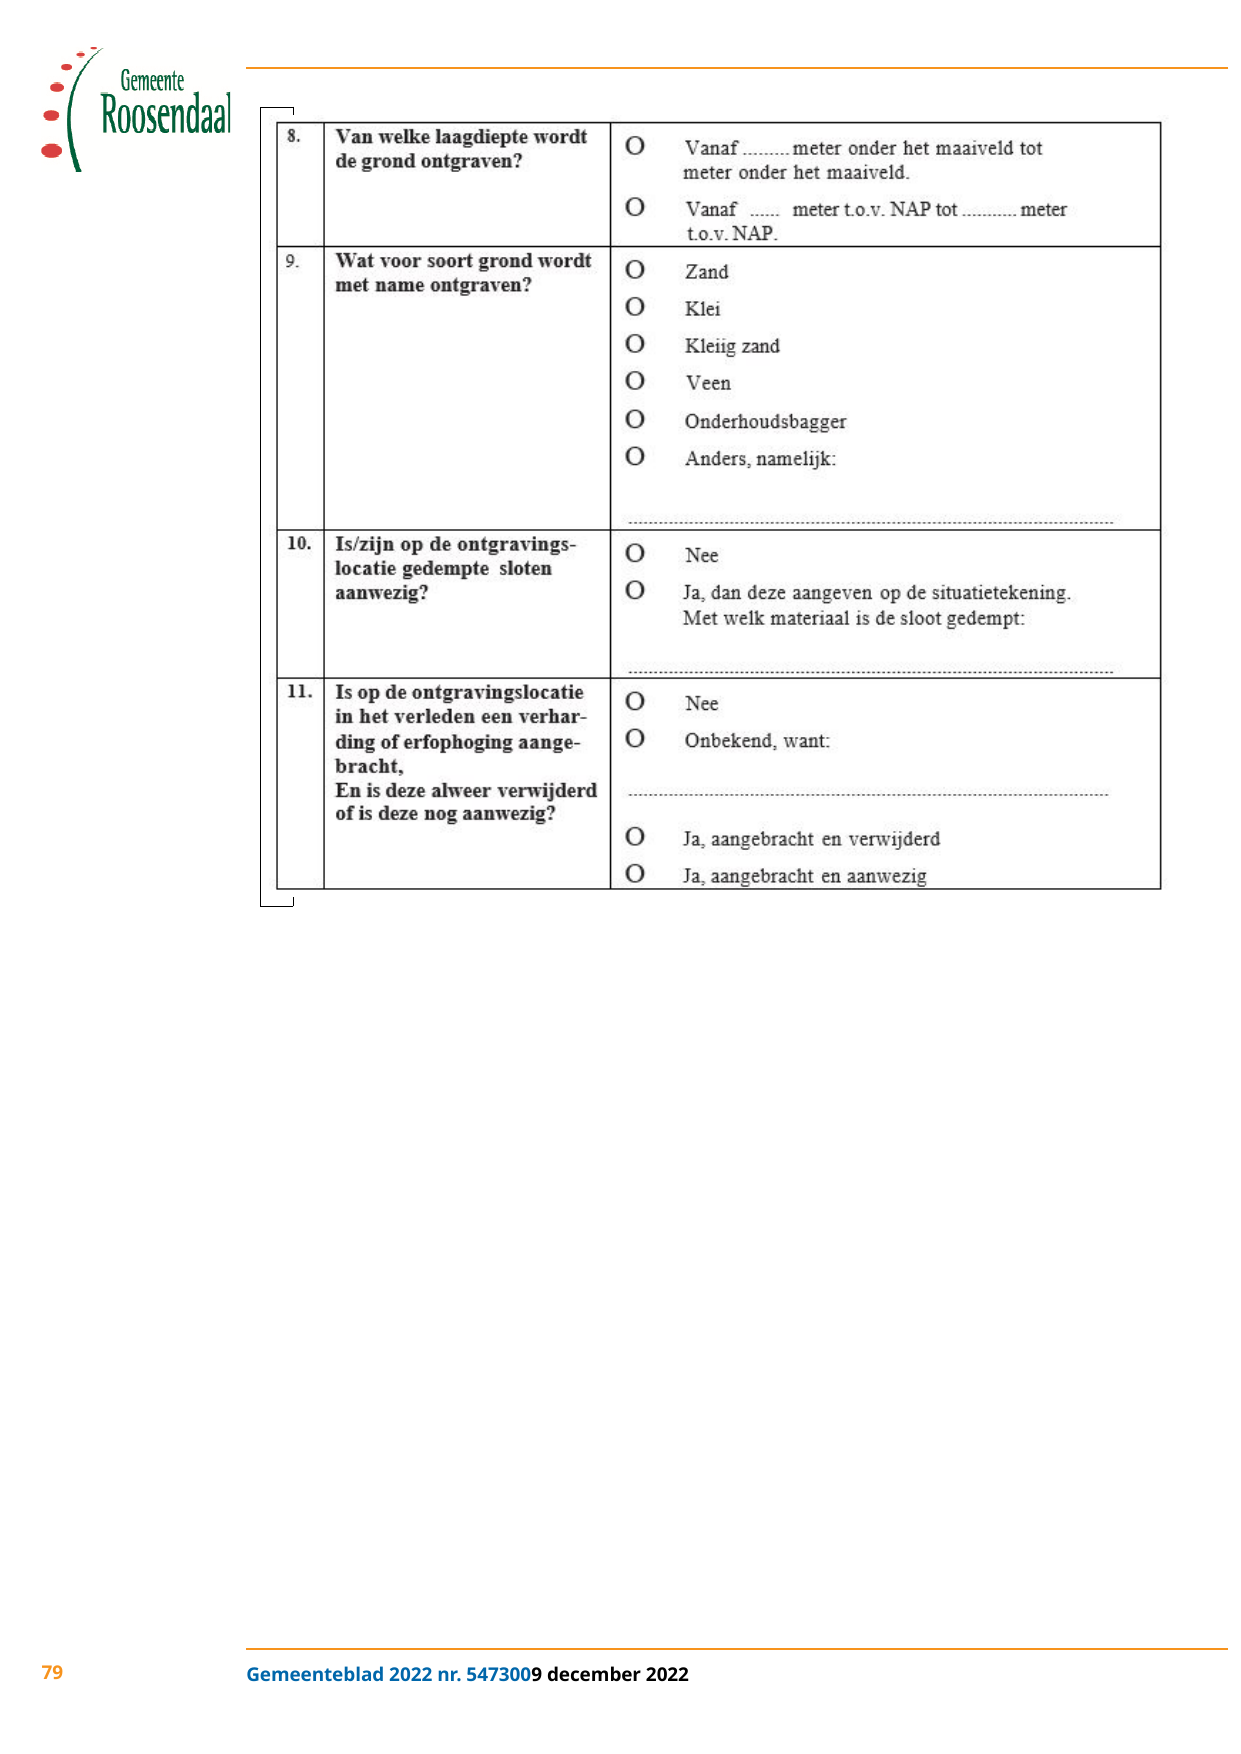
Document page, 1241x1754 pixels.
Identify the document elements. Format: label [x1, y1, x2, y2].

picture [268, 115, 1173, 897]
picture [41, 47, 231, 172]
